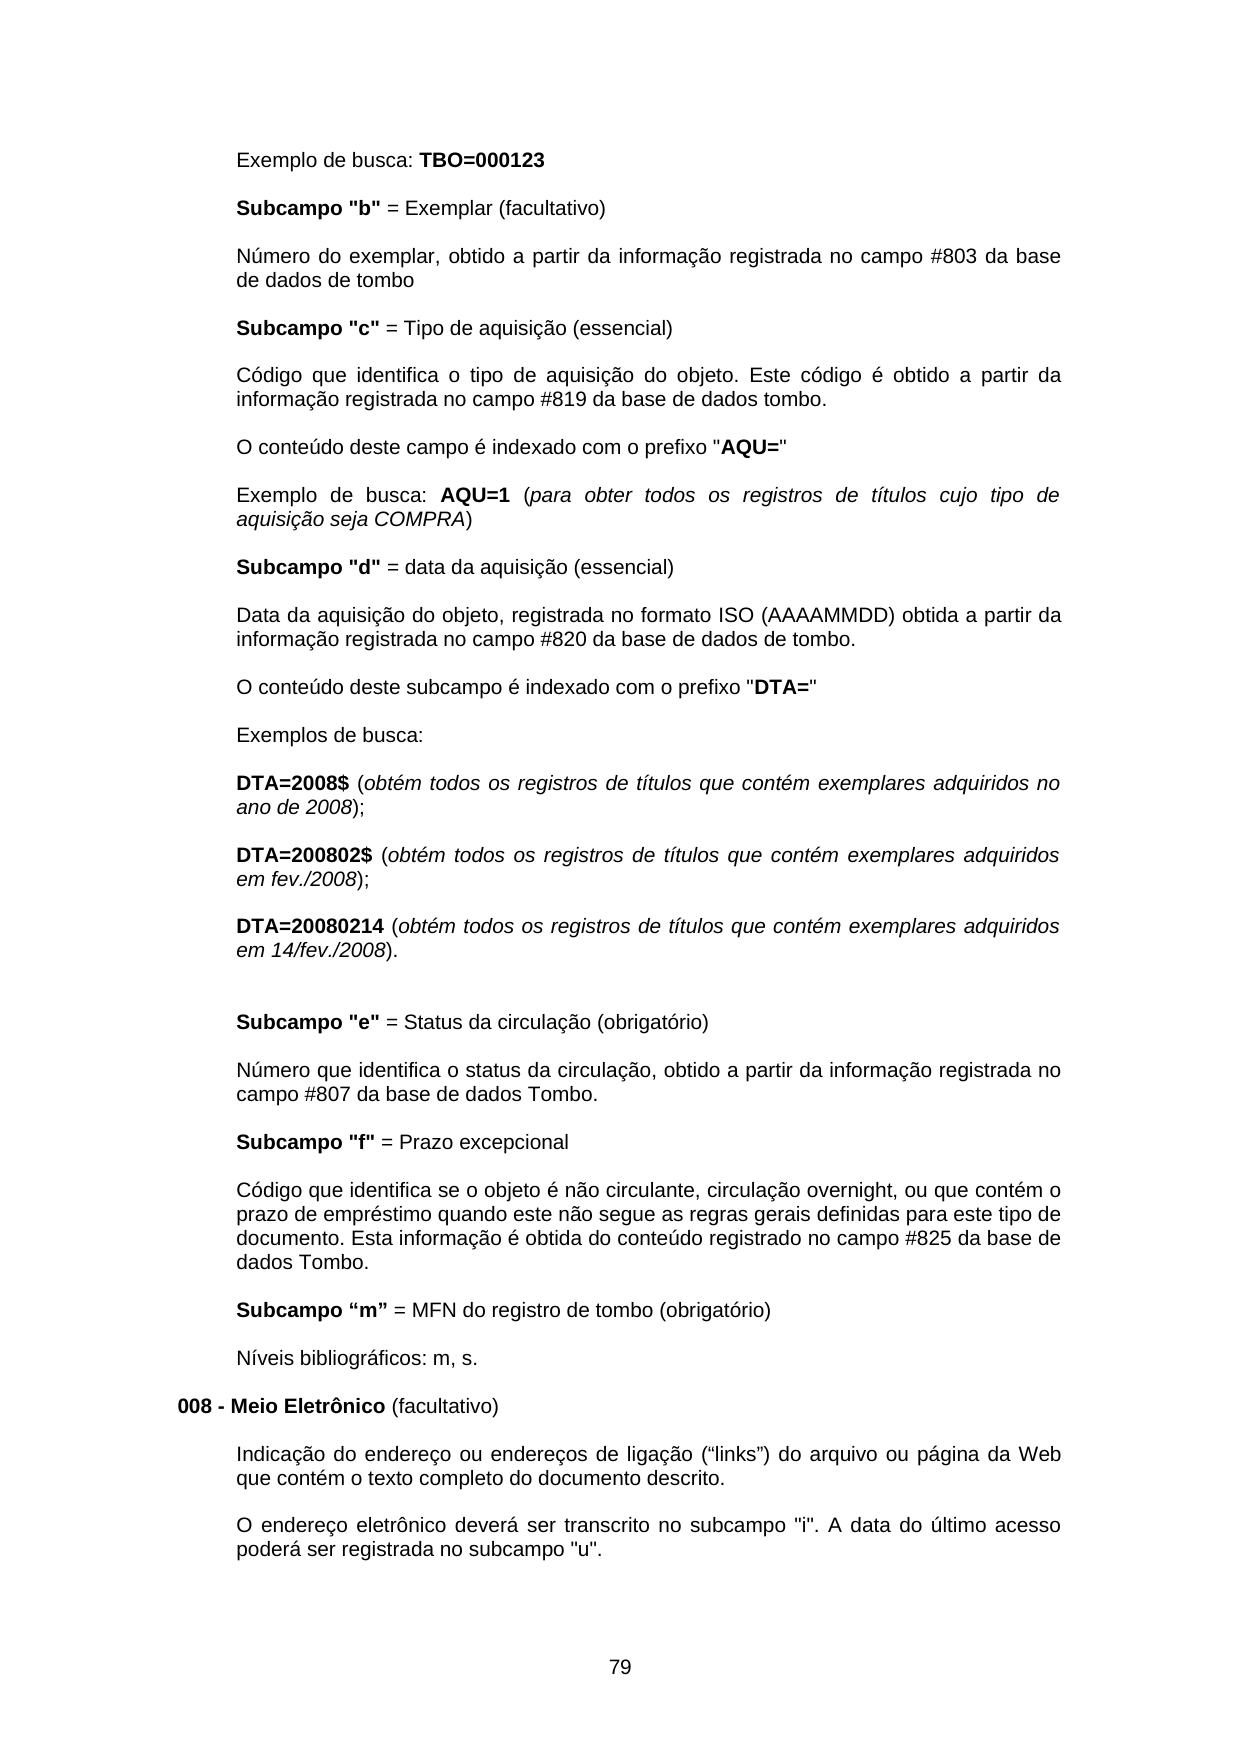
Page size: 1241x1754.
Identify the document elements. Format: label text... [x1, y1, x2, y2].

text Número que identifica o status da circulação, obtido a partir da informação registrada no campo #807 da base de dados Tombo. [236, 1058, 1063, 1106]
text O conteúdo deste subcampo é indexado com o prefixo "DTA=" [236, 675, 1063, 699]
text DTA=2008$ (obtém todos os registros de títulos que contém exemplares adquiridos no ano de 2008); [236, 771, 1063, 818]
text Exemplo de busca: TBO=000123 [236, 148, 1063, 172]
text 008 - Meio Eletrônico (facultativo) [177, 1393, 1063, 1417]
text Indicação do endereço ou endereços de ligação (“links”) do arquivo ou página da Web que contém o texto completo do documento descrito. [236, 1441, 1063, 1489]
text DTA=200802$ (obtém todos os registros de títulos que contém exemplares adquiridos em fev./2008); [236, 842, 1063, 890]
text Subcampo "e" = Status da circulação (obrigatório) [236, 1010, 1063, 1034]
text Código que identifica se o objeto é não circulante, circulação overnight, ou que contém o prazo de empréstimo quando este não segue as regras gerais definidas para este tipo de documento. Esta informação é obtida do conteúdo registrado no campo #825 da base de dados Tombo. [236, 1178, 1063, 1274]
text Subcampo "b" = Exemplar (facultativo) [236, 196, 1063, 219]
text O conteúdo deste campo é indexado com o prefixo "AQU=" [236, 435, 1063, 459]
text DTA=20080214 (obtém todos os registros de títulos que contém exemplares adquiridos em 14/fev./2008). [236, 914, 1063, 962]
text Exemplo de busca: AQU=1 (para obter todos os registros de títulos cujo tipo de aquisição seja COMPRA) [236, 483, 1063, 531]
text Número do exemplar, obtido a partir da informação registrada no campo #803 da base de dados de tombo [236, 243, 1063, 291]
text Subcampo "d" = data da aquisição (essencial) [236, 555, 1063, 579]
text Data da aquisição do objeto, registrada no formato ISO (AAAAMMDD) obtida a partir da informação registrada no campo #820 da base de dados de tombo. [236, 603, 1063, 651]
text Exemplos de busca: [236, 723, 1063, 747]
text O endereço eletrônico deverá ser transcrito no subcampo "i". A data do último acesso poderá ser registrada no subcampo "u". [236, 1513, 1063, 1561]
text Níveis bibliográficos: m, s. [236, 1346, 1063, 1369]
text Subcampo "f" = Prazo excepcional [236, 1130, 1063, 1154]
text Subcampo “m” = MFN do registro de tombo (obrigatório) [236, 1298, 1063, 1322]
text Subcampo "c" = Tipo de aquisição (essencial) [236, 315, 1063, 339]
text Código que identifica o tipo de aquisição do objeto. Este código é obtido a partir da informação registrada no campo #819 da base de dados tombo. [236, 363, 1063, 411]
